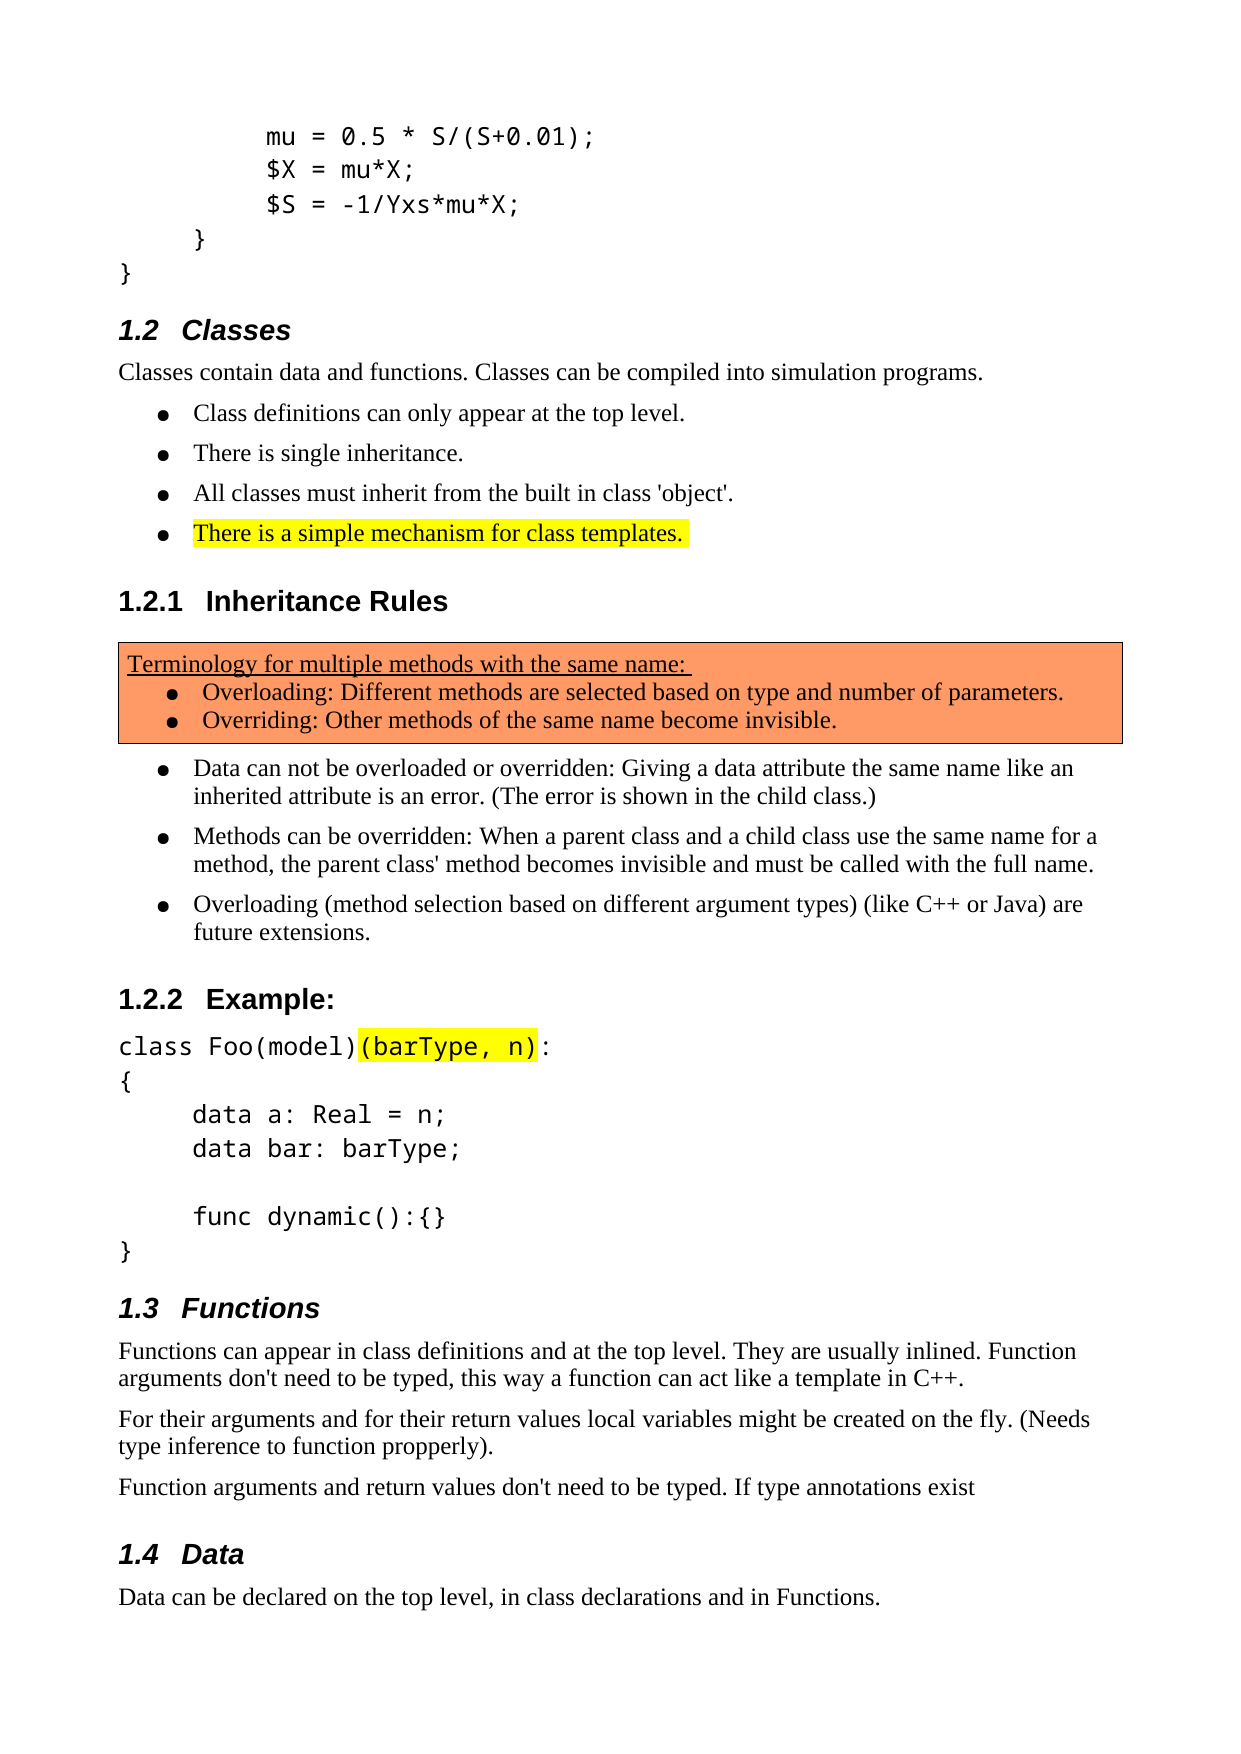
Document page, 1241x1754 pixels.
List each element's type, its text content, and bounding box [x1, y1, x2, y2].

subtitle Classes [118, 313, 1122, 346]
list Class definitions can only appear at the top level. [156, 399, 1122, 426]
text Functions can appear in class definitions and at the top level. They are usually inlined. Function arguments don't need to be typed, this way a function can act like a template in C++. [118, 1337, 1122, 1392]
text $S = -1/Yxs*mu*X; [118, 186, 1122, 220]
text data bar: barType; [118, 1131, 1122, 1164]
text { [118, 1062, 1122, 1096]
list Terminology for multiple methods with the same name: [127, 651, 1113, 678]
text data a: Real = n; [118, 1096, 1122, 1131]
text } [118, 254, 1122, 288]
list Overloading: Different methods are selected based on type and number of parameters. [164, 678, 1113, 706]
list There is single inheritance. [156, 439, 1122, 467]
subtitle Data [118, 1538, 1122, 1571]
text For their arguments and for their return values local variables might be created on the fly. (Needs type inference to function propperly). [118, 1405, 1122, 1460]
list Overriding: Other methods of the same name become invisible. [164, 706, 1113, 734]
list There is a simple mechanism for class templates. [156, 519, 1122, 547]
text } [118, 220, 1122, 254]
list Methods can be overridden: When a parent class and a child class use the same name for a method, the parent class' method becomes invisible and must be called with the full name. [156, 822, 1122, 878]
subtitle Functions [118, 1292, 1122, 1324]
text } [118, 1233, 1122, 1267]
list Overloading (method selection based on different argument types) (like C++ or Java) are future extensions. [156, 890, 1122, 946]
text $X = mu*X; [118, 152, 1122, 186]
subtitle Example: [118, 983, 1122, 1016]
text Function arguments and return values don't need to be typed. If type annotations exist [118, 1473, 1122, 1500]
text func dynamic():{} [118, 1199, 1122, 1233]
subtitle Inheritance Rules [118, 584, 1122, 617]
text mu = 0.5 * S/(S+0.01); [118, 118, 1122, 152]
text Data can be declared on the top level, in class declarations and in Functions. [118, 1583, 1122, 1611]
text class Foo(model)(barType, n): [118, 1028, 1122, 1062]
list All classes must inherit from the built in class 'object'. [156, 479, 1122, 507]
list Data can not be overloaded or overridden: Giving a data attribute the same name like an inherited attribute is an error. (The error is shown in the child class.) [156, 744, 1122, 810]
list [156, 630, 1122, 642]
text Classes contain data and functions. Classes can be compiled into simulation programs. [118, 358, 1122, 386]
